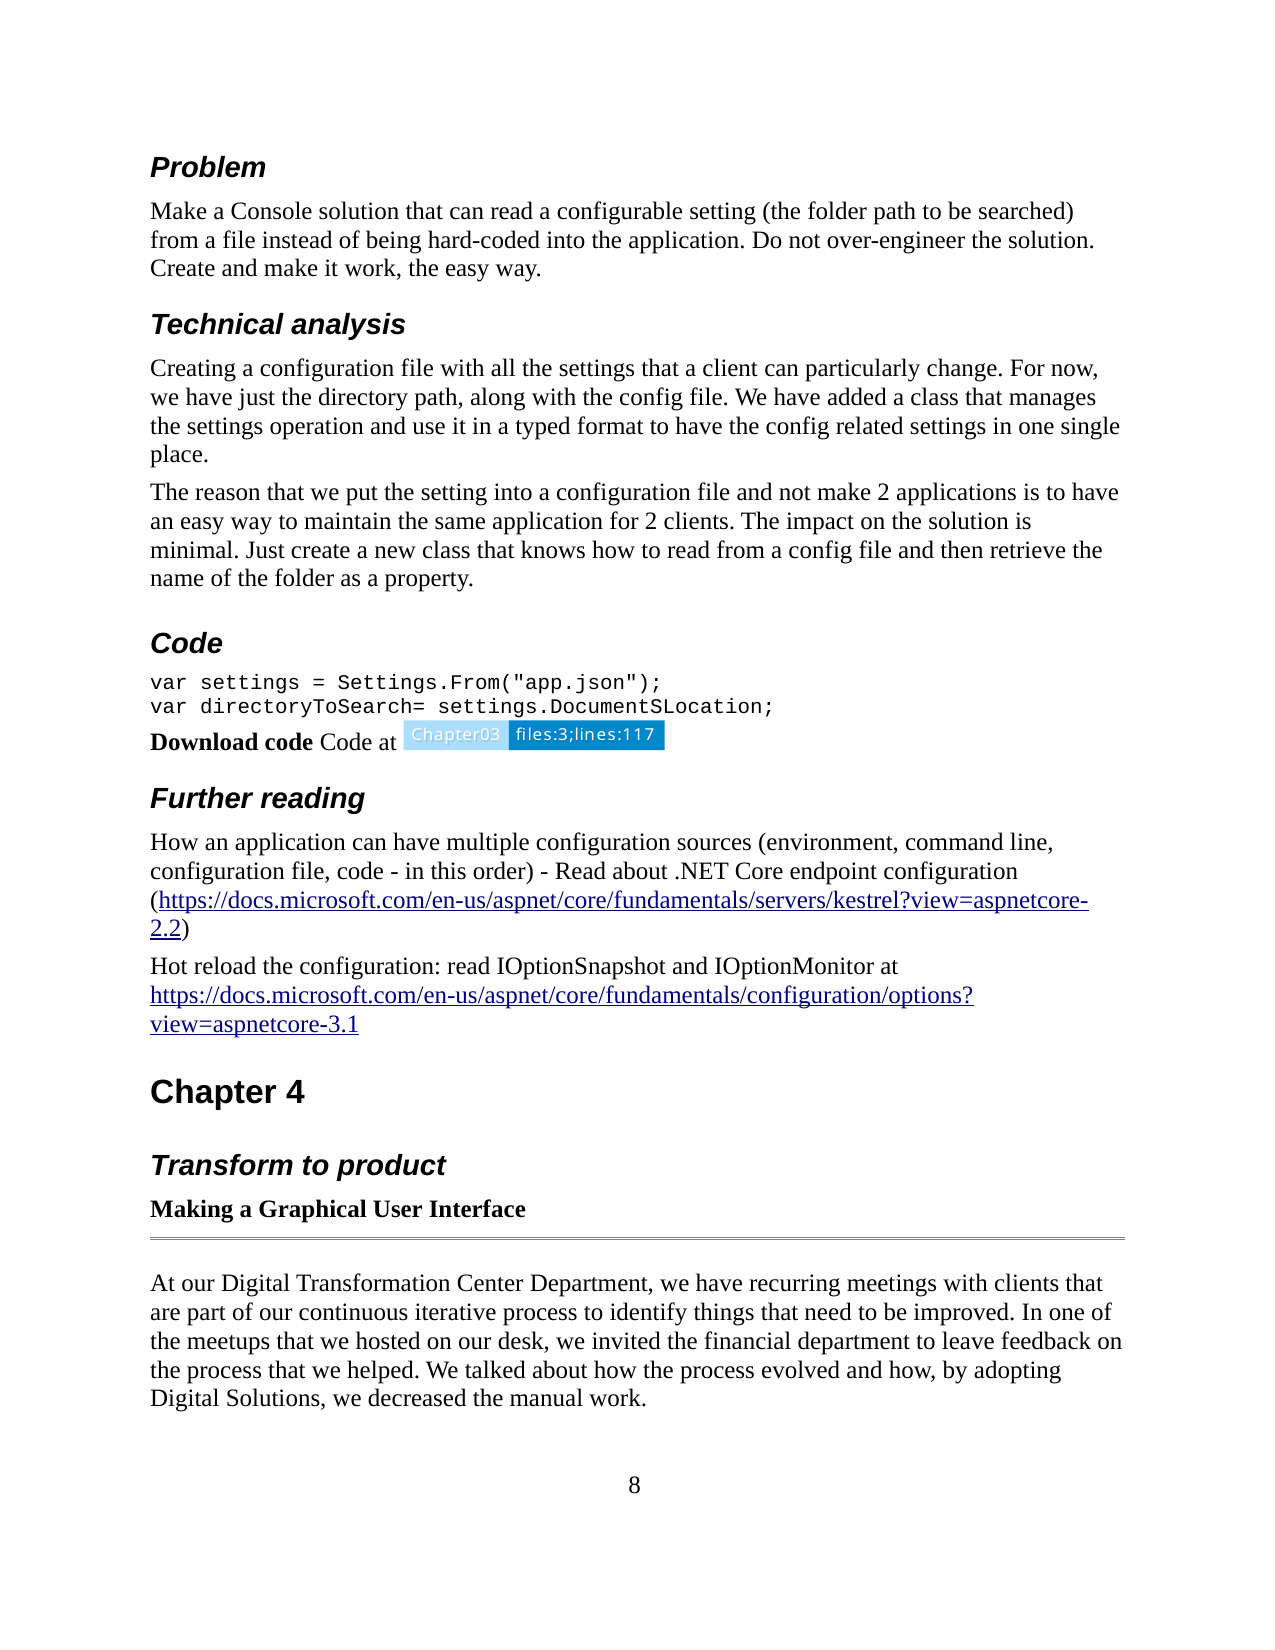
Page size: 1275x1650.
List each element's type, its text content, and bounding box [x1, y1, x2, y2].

text var directoryToSearch= settings.DocumentSLocation; [150, 696, 1125, 719]
text Creating a configuration file with all the settings that a client can particularly change. For now, we have just the directory path, along with the config file. We have added a class that manages the settings operation and use it in a typed format to have the config related settings in one single place. [150, 353, 1125, 468]
subtitle Transform to product [150, 1148, 1125, 1181]
subtitle Chapter 4 [150, 1071, 1125, 1110]
text Making a Graphical User Interface [150, 1194, 1125, 1222]
text Hot reload the configuration: read IOptionSnapshot and IOptionMonitor at https://docs.microsoft.com/en-us/aspnet/core/fundamentals/configuration/options?view=aspnetcore-3.1 [150, 951, 1125, 1037]
text Download code Code at [150, 719, 1125, 756]
text The reason that we put the setting into a configuration file and not make 2 applications is to have an easy way to maintain the same application for 2 clients. The impact on the solution is minimal. Just create a new class that knows how to read from a config file and then retrieve the name of the folder as a property. [150, 477, 1125, 592]
text At our Digital Transformation Center Department, we have recurring meetings with clients that are part of our continuous iterative process to identify things that need to be improved. In one of the meetups that we hosted on our desk, we invited the financial department to leave feedback on the process that we helped. We talked about how the process evolved and how, by adopting Digital Solutions, we decreased the manual work. [150, 1268, 1125, 1412]
text var settings = Settings.From("app.json"); [150, 672, 1125, 696]
subtitle Technical analysis [150, 307, 1125, 341]
subtitle Code [150, 626, 1125, 660]
subtitle Further reading [150, 781, 1125, 815]
subtitle Problem [150, 150, 1125, 183]
text How an application can have multiple configuration sources (environment, command line, configuration file, code - in this order) - Read about .NET Core endpoint configuration (https://docs.microsoft.com/en-us/aspnet/core/fundamentals/servers/kestrel?view=aspnetcore-2.2) [150, 827, 1125, 942]
text Make a Console solution that can read a configurable setting (the folder path to be searched) from a file instead of being hard-coded into the application. Do not over-engineer the solution. Create and make it work, the easy way. [150, 196, 1125, 282]
